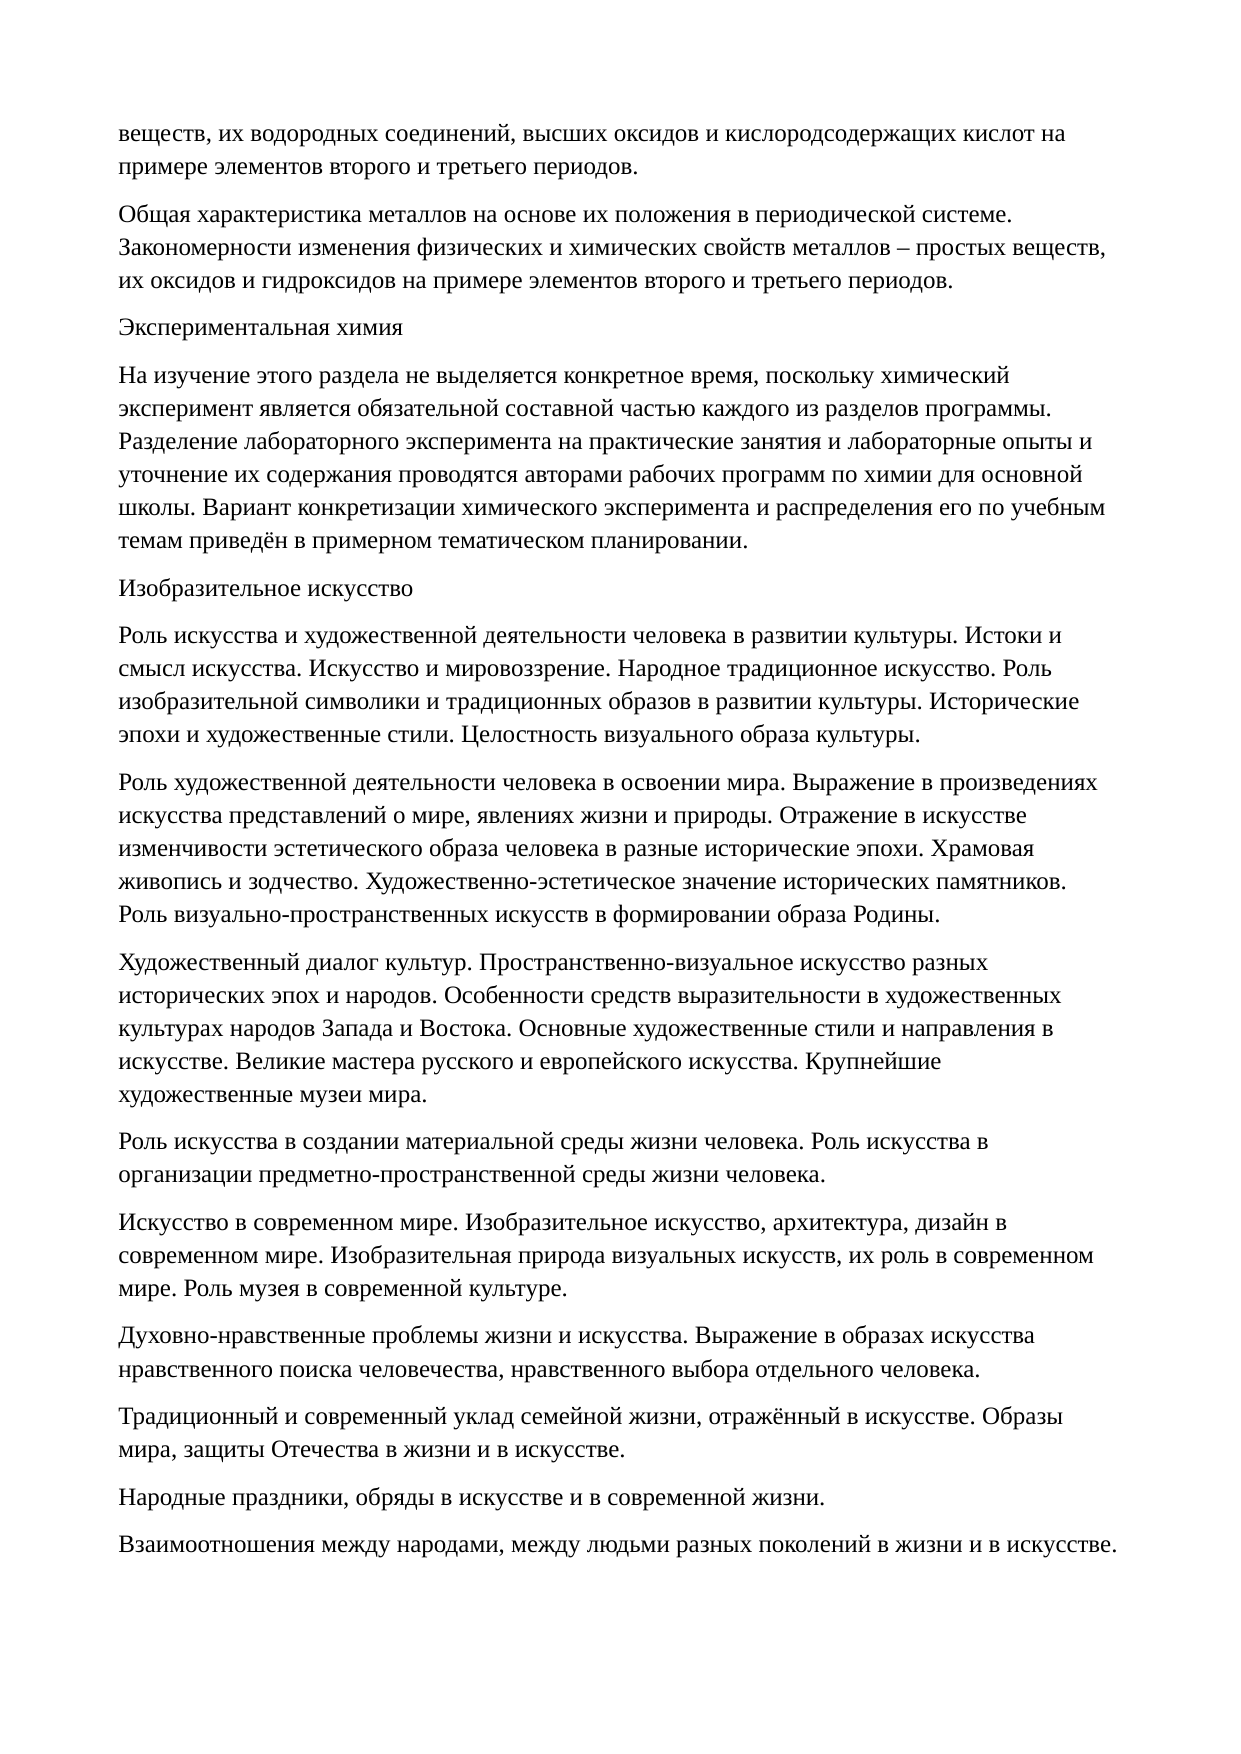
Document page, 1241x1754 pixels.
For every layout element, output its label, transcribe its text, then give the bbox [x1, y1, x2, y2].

text Изобразительное искусство [118, 573, 1122, 601]
text Взаимоотношения между народами, между людьми разных поколений в жизни и в искусстве. [118, 1529, 1122, 1558]
text веществ, их водородных соединений, высших оксидов и кислородсодержащих кислот на примере элементов второго и третьего периодов. [118, 118, 1122, 180]
text Роль искусства в создании материальной среды жизни человека. Роль искусства в организации предметно-пространственной среды жизни человека. [118, 1126, 1122, 1188]
text Художественный диалог культур. Пространственно-визуальное искусство разных исторических эпох и народов. Особенности средств выразительности в художественных культурах народов Запада и Востока. Основные художественные стили и направления в искусстве. Великие мастера русского и европейского искусства. Крупнейшие художественные музеи мира. [118, 947, 1122, 1107]
text На изучение этого раздела не выделяется конкретное время, поскольку химический эксперимент является обязательной составной частью каждого из разделов программы. Разделение лабораторного эксперимента на практические занятия и лабораторные опыты и уточнение их содержания проводятся авторами рабочих программ по химии для основной школы. Вариант конкретизации химического эксперимента и распределения его по учебным темам приведён в примерном тематическом планировании. [118, 360, 1122, 554]
text Искусство в современном мире. Изобразительное искусство, архитектура, дизайн в современном мире. Изобразительная природа визуальных искусств, их роль в современном мире. Роль музея в современной культуре. [118, 1207, 1122, 1302]
text Роль искусства и художественной деятельности человека в развитии культуры. Истоки и смысл искусства. Искусство и мировоззрение. Народное традиционное искусство. Роль изобразительной символики и традиционных образов в развитии культуры. Исторические эпохи и художественные стили. Целостность визуального образа культуры. [118, 620, 1122, 748]
text Общая характеристика металлов на основе их положения в периодической системе. Закономерности изменения физических и химических свойств металлов – простых веществ, их оксидов и гидроксидов на примере элементов второго и третьего периодов. [118, 199, 1122, 293]
text Традиционный и современный уклад семейной жизни, отражённый в искусстве. Образы мира, защиты Отечества в жизни и в искусстве. [118, 1401, 1122, 1463]
text Народные праздники, обряды в искусстве и в современной жизни. [118, 1482, 1122, 1511]
text Экспериментальная химия [118, 312, 1122, 341]
text Роль художественной деятельности человека в освоении мира. Выражение в произведениях искусства представлений о мире, явлениях жизни и природы. Отражение в искусстве изменчивости эстетического образа человека в разные исторические эпохи. Храмовая живопись и зодчество. Художественно-эстетическое значение исторических памятников. Роль визуально-пространственных искусств в формировании образа Родины. [118, 767, 1122, 928]
text Духовно-нравственные проблемы жизни и искусства. Выражение в образах искусства нравственного поиска человечества, нравственного выбора отдельного человека. [118, 1321, 1122, 1382]
